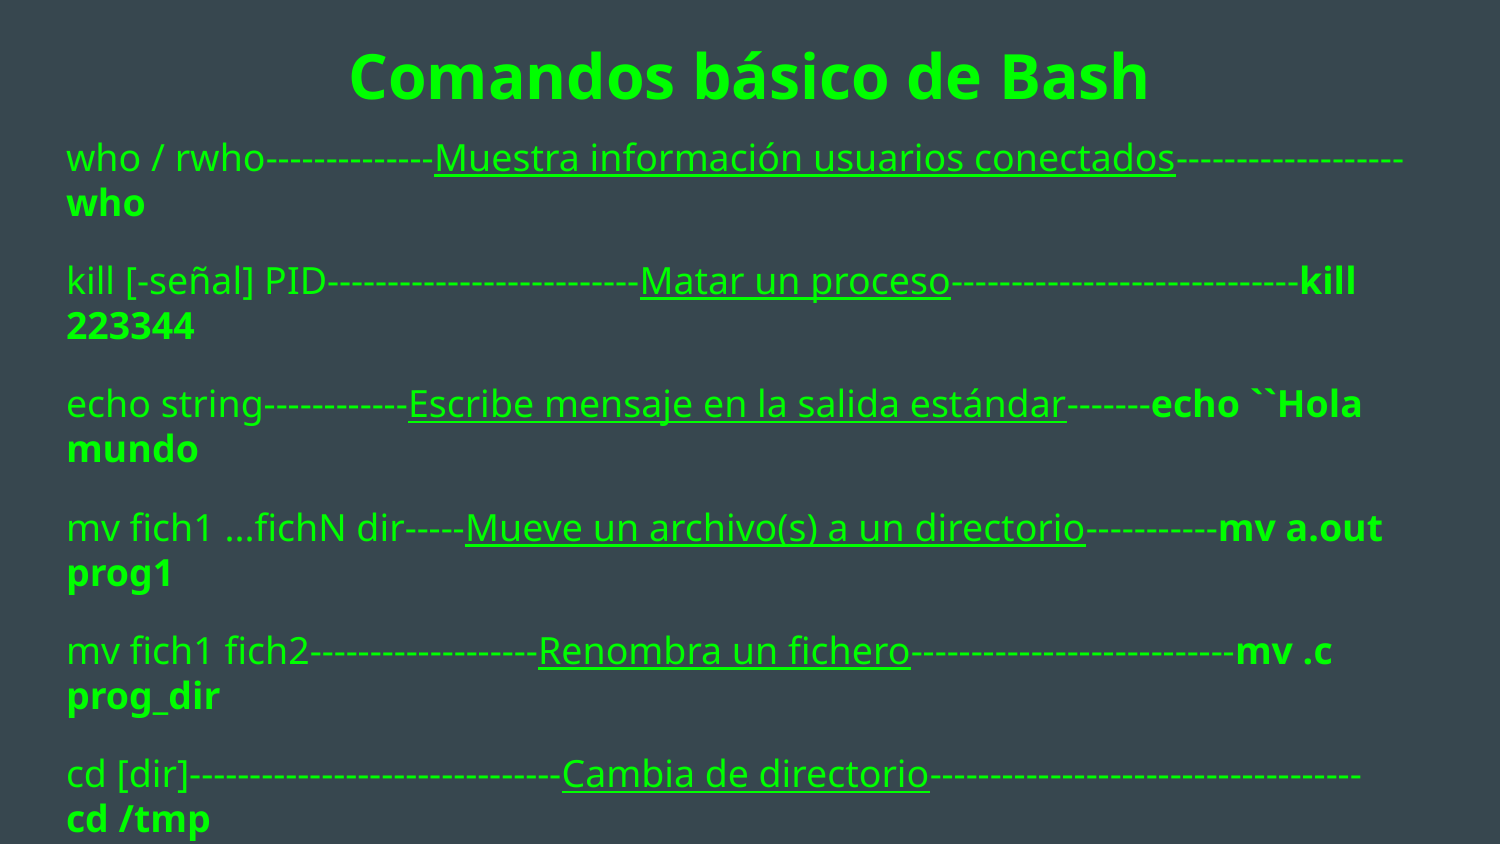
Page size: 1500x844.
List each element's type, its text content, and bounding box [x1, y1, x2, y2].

list who / rwho--------------Muestra información usuarios conectados-------------------who kill [-señal] PID--------------------------Matar un proceso-----------------------------kill 223344 echo string------------Escribe mensaje en la salida estándar-------echo ``Hola mundo mv fich1 ...fichN dir-----Mueve un archivo(s) a un directorio-----------mv a.out prog1 mv fich1 fich2-------------------Renombra un fichero---------------------------mv .c prog_dir cd [dir]-------------------------------Cambia de directorio------------------------------------cd /tmp chmod permisos fich----Cambia los permisos de un archivo-----chmod +x miscript glxgears------------------------------------Para saber el rendimiento (frames x segundo) [51, 118, 1449, 826]
title Comandos básico de Bash [51, 22, 1449, 118]
